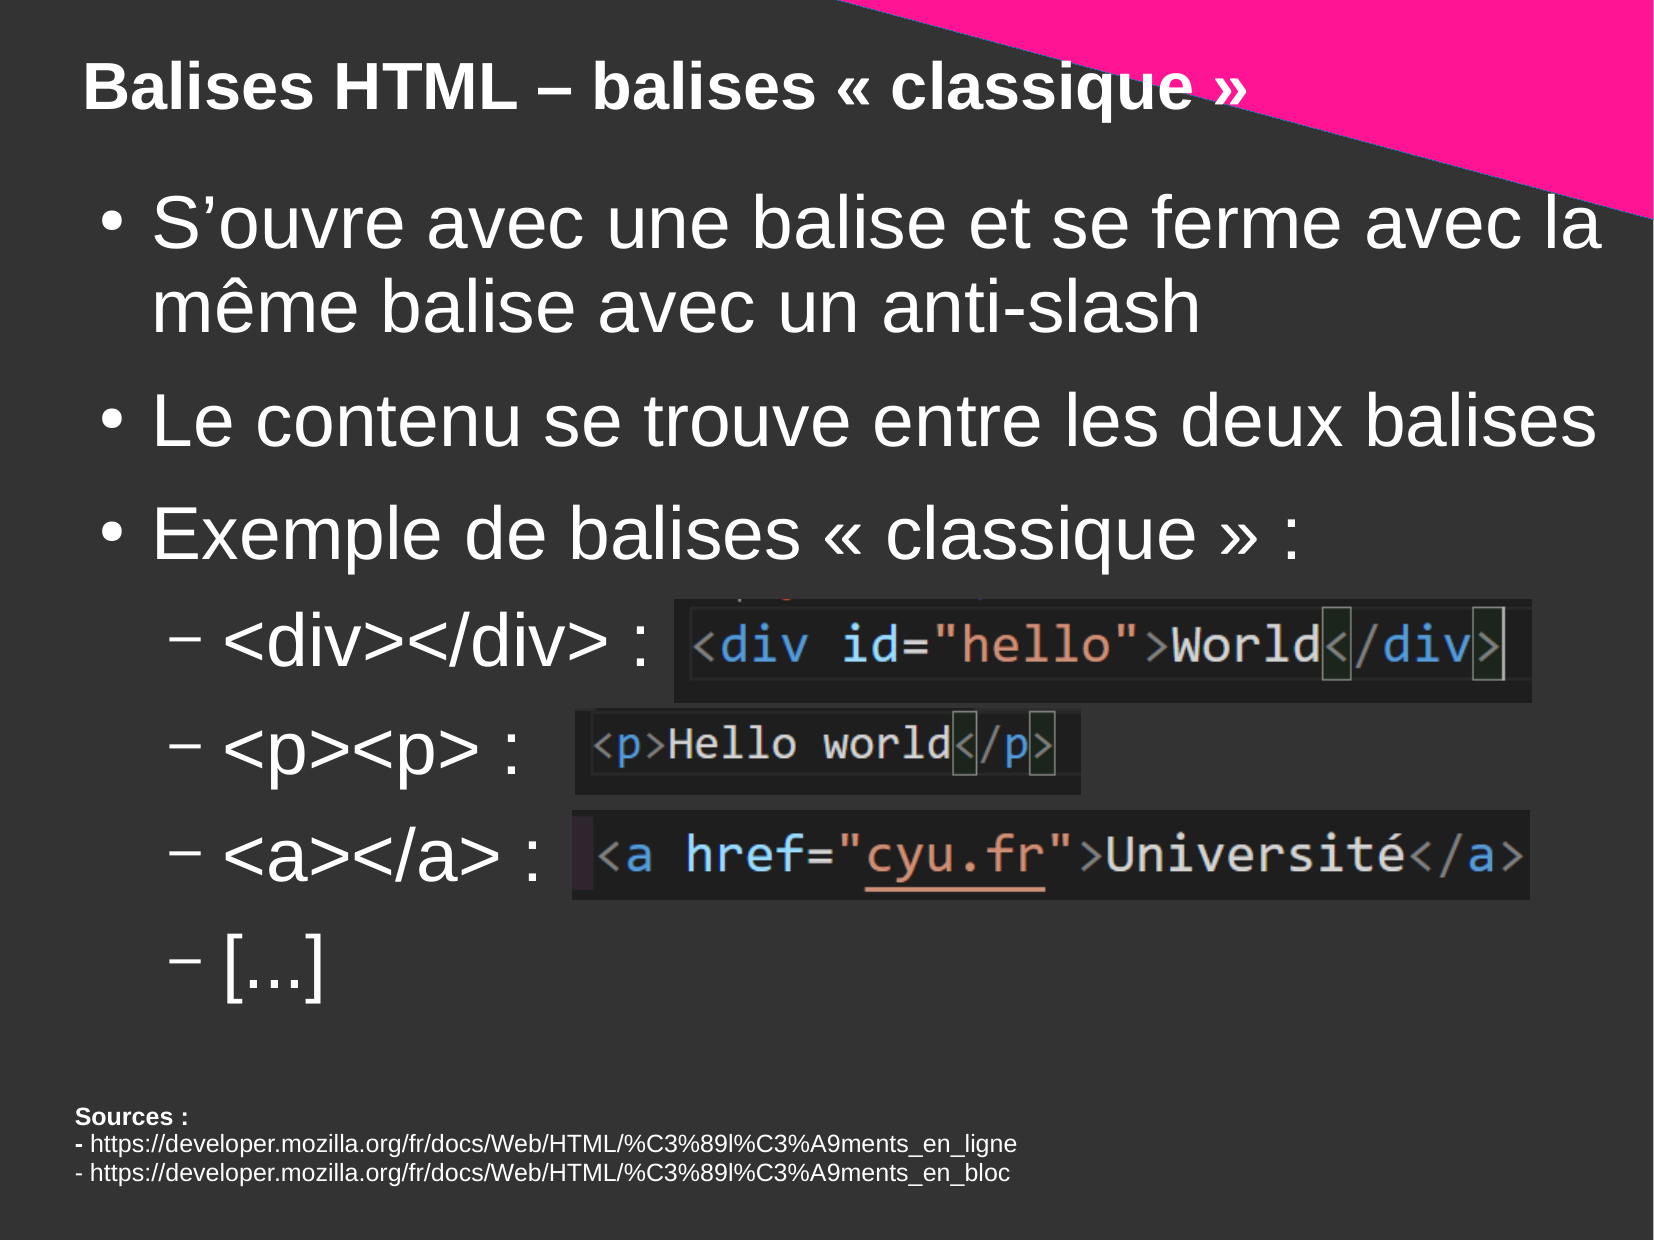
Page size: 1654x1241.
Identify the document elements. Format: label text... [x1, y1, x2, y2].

picture [575, 708, 1081, 795]
picture [674, 599, 1532, 703]
text_box Sources : - https://developer.mozilla.org/fr/docs/Web/HTML/%C3%89l%C3%A9ments_en_ligne - https://developer.mozilla.org/fr/docs/Web/HTML/%C3%89l%C3%A9ments_en_bloc [59, 1094, 1546, 1227]
picture [572, 810, 1530, 900]
title Balises HTML – balises « classique » [82, 49, 1571, 162]
list S’ouvre avec une balise et se ferme avec la même balise avec un anti-slash Le contenu se trouve entre les deux balises Exemple de balises « classique » : <div></div> : <p><p> : <a></a> : [...] [80, 180, 1620, 1035]
text_box [837, 0, 1654, 220]
